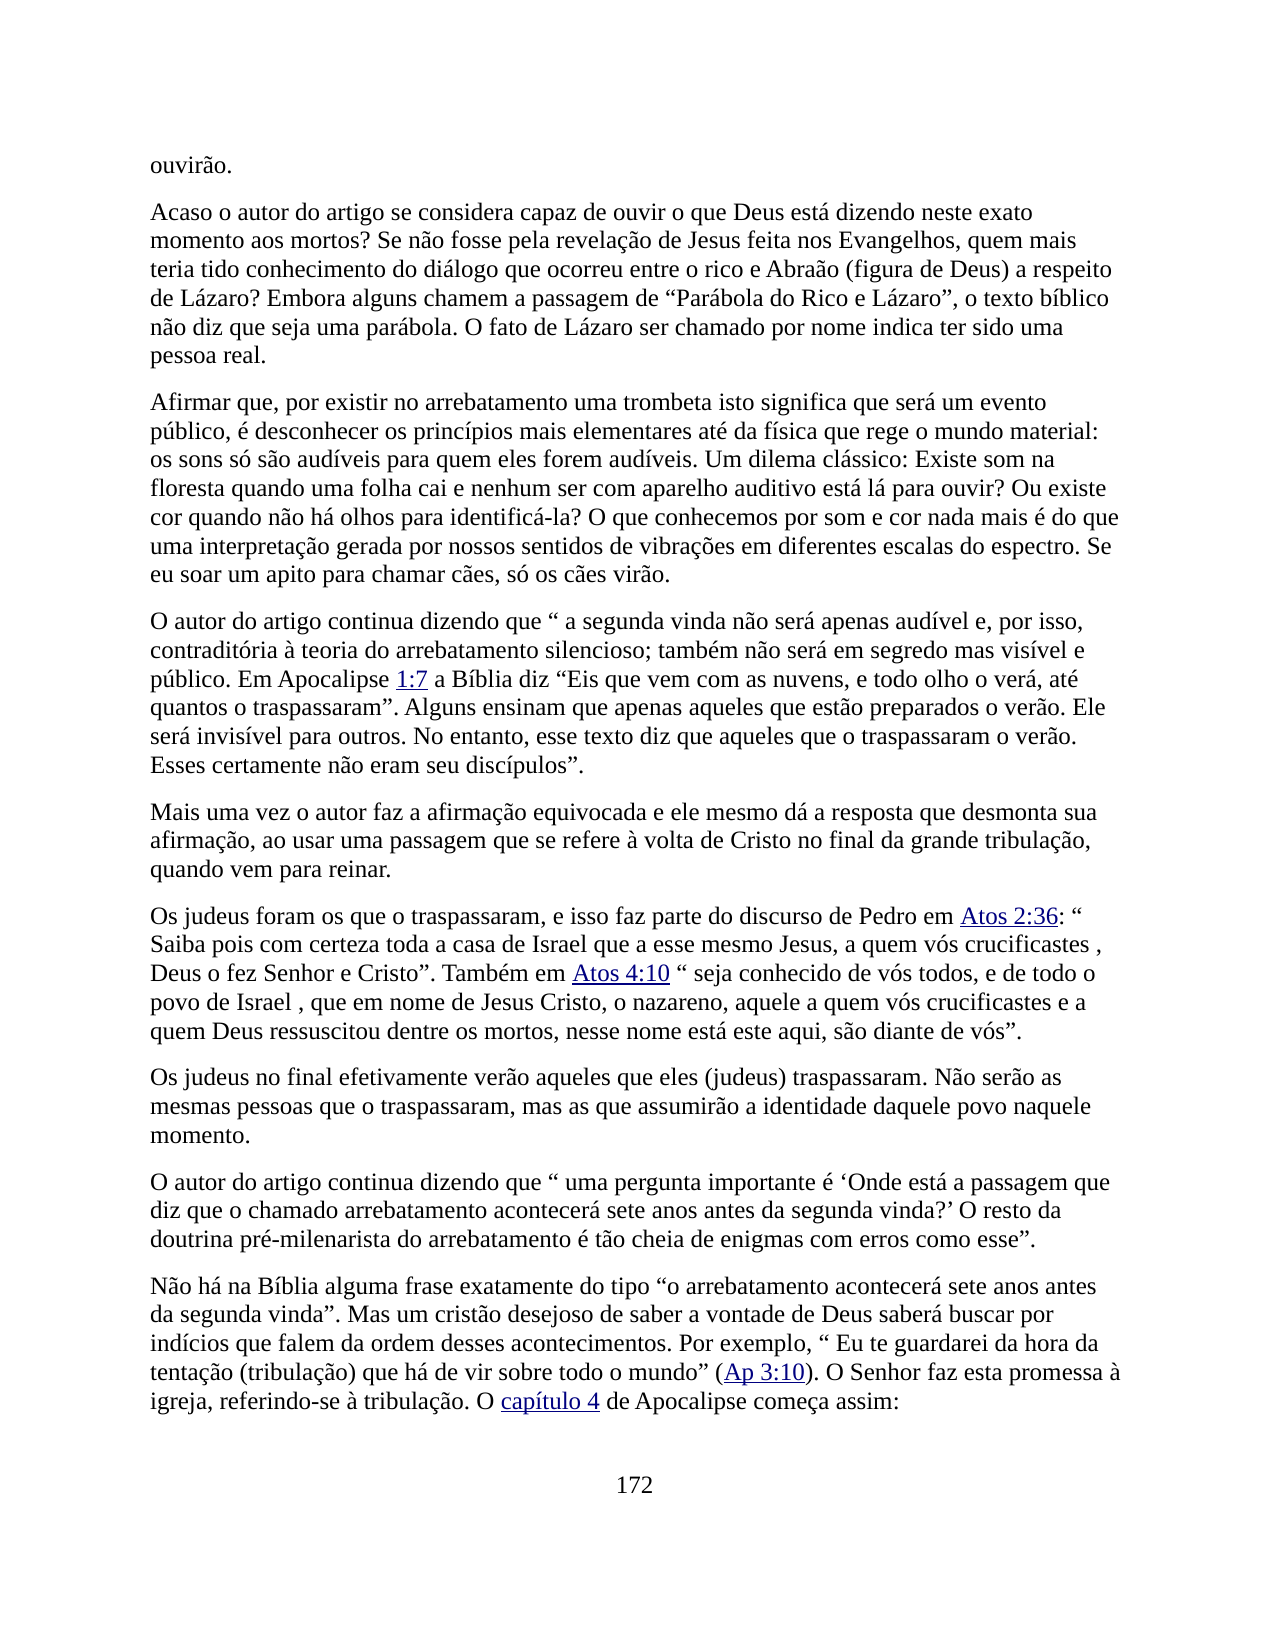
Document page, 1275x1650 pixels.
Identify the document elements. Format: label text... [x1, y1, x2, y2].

text Acaso o autor do artigo se considera capaz de ouvir o que Deus está dizendo neste exato momento aos mortos? Se não fosse pela revelação de Jesus feita nos Evangelhos, quem mais teria tido conhecimento do diálogo que ocorreu entre o rico e Abraão (figura de Deus) a respeito de Lázaro? Embora alguns chamem a passagem de “Parábola do Rico e Lázaro”, o texto bíblico não diz que seja uma parábola. O fato de Lázaro ser chamado por nome indica ter sido uma pessoa real. [150, 197, 1125, 369]
text Os judeus foram os que o traspassaram, e isso faz parte do discurso de Pedro em Atos 2:36: “ Saiba pois com certeza toda a casa de Israel que a esse mesmo Jesus, a quem vós crucificastes , Deus o fez Senhor e Cristo”. Também em Atos 4:10 “ seja conhecido de vós todos, e de todo o povo de Israel , que em nome de Jesus Cristo, o nazareno, aquele a quem vós crucificastes e a quem Deus ressuscitou dentre os mortos, nesse nome está este aqui, são diante de vós”. [150, 901, 1125, 1044]
text Os judeus no final efetivamente verão aqueles que eles (judeus) traspassaram. Não serão as mesmas pessoas que o traspassaram, mas as que assumirão a identidade daquele povo naquele momento. [150, 1062, 1125, 1149]
text Não há na Bíblia alguma frase exatamente do tipo “o arrebatamento acontecerá sete anos antes da segunda vinda”. Mas um cristão desejoso de saber a vontade de Deus saberá buscar por indícios que falem da ordem desses acontecimentos. Por exemplo, “ Eu te guardarei da hora da tentação (tribulação) que há de vir sobre todo o mundo” (Ap 3:10). O Senhor faz esta promessa à igreja, referindo-se à tribulação. O capítulo 4 de Apocalipse começa assim: [150, 1271, 1125, 1414]
text Afirmar que, por existir no arrebatamento uma trombeta isto significa que será um evento público, é desconhecer os princípios mais elementares até da física que rege o mundo material: os sons só são audíveis para quem eles forem audíveis. Um dilema clássico: Existe som na floresta quando uma folha cai e nenhum ser com aparelho auditivo está lá para ouvir? Ou existe cor quando não há olhos para identificá-la? O que conhecemos por som e cor nada mais é do que uma interpretação gerada por nossos sentidos de vibrações em diferentes escalas do espectro. Se eu soar um apito para chamar cães, só os cães virão. [150, 387, 1125, 588]
text O autor do artigo continua dizendo que “ uma pergunta importante é ‘Onde está a passagem que diz que o chamado arrebatamento acontecerá sete anos antes da segunda vinda?’ O resto da doutrina pré-milenarista do arrebatamento é tão cheia de enigmas com erros como esse”. [150, 1167, 1125, 1253]
text Mais uma vez o autor faz a afirmação equivocada e ele mesmo dá a resposta que desmonta sua afirmação, ao usar uma passagem que se refere à volta de Cristo no final da grande tribulação, quando vem para reinar. [150, 797, 1125, 883]
text O autor do artigo continua dizendo que “ a segunda vinda não será apenas audível e, por isso, contraditória à teoria do arrebatamento silencioso; também não será em segredo mas visível e público. Em Apocalipse 1:7 a Bíblia diz “Eis que vem com as nuvens, e todo olho o verá, até quantos o traspassaram”. Alguns ensinam que apenas aqueles que estão preparados o verão. Ele será invisível para outros. No entanto, esse texto diz que aqueles que o traspassaram o verão. Esses certamente não eram seu discípulos”. [150, 606, 1125, 779]
text ouvirão. [150, 150, 1125, 179]
